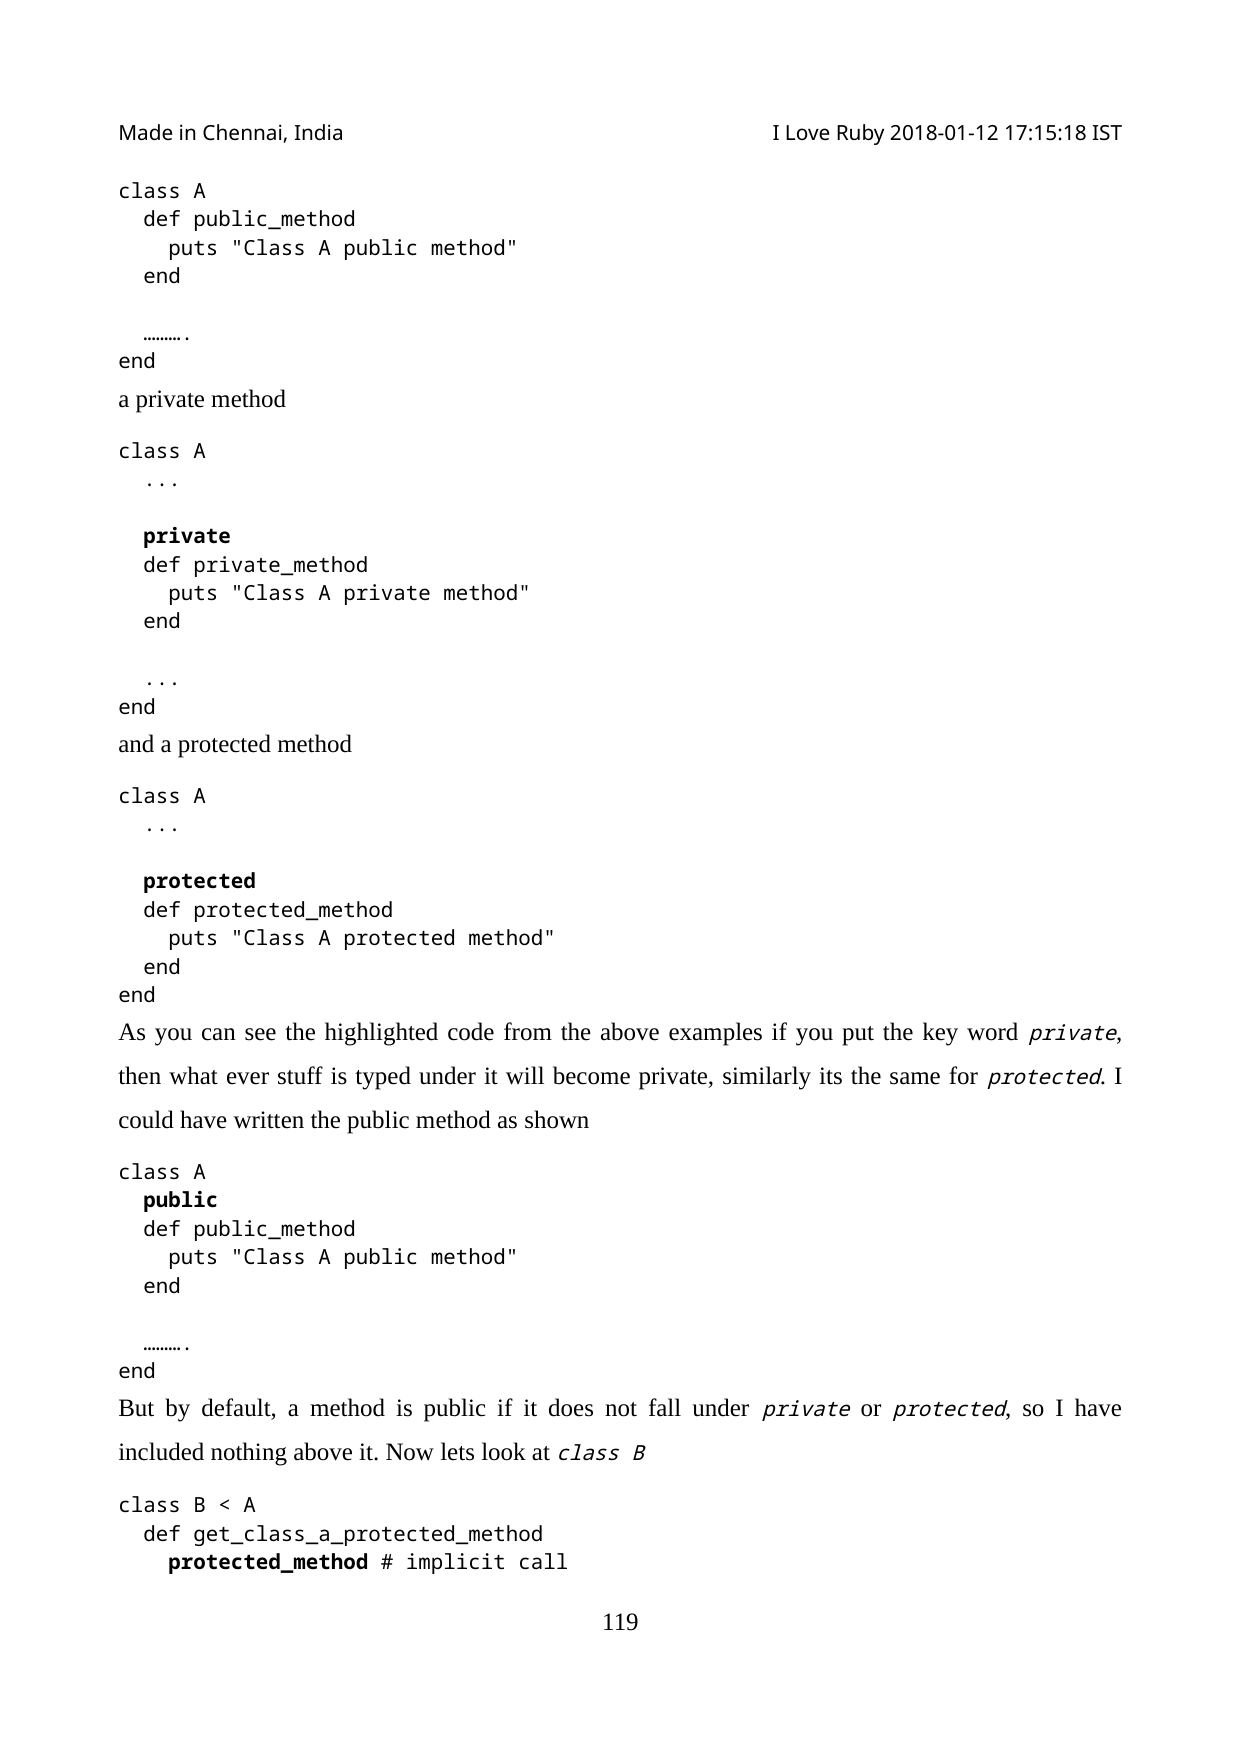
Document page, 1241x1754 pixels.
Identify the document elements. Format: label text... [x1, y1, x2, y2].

text a private method [118, 384, 1122, 413]
text protected [118, 866, 1122, 895]
text ………. [118, 1328, 1122, 1356]
text def private_method [118, 550, 1122, 578]
text end [118, 980, 1122, 1009]
text end [118, 952, 1122, 980]
text end [118, 261, 1122, 290]
text end [118, 692, 1122, 720]
text ... [118, 663, 1122, 692]
text class A [118, 176, 1122, 204]
text puts "Class A public method" [118, 233, 1122, 261]
text def get_class_a_protected_method [118, 1519, 1122, 1547]
text puts "Class A public method" [118, 1242, 1122, 1271]
text ... [118, 809, 1122, 838]
text public [118, 1186, 1122, 1214]
text ... [118, 464, 1122, 493]
text class A [118, 1157, 1122, 1186]
text class A [118, 781, 1122, 809]
text end [118, 1271, 1122, 1299]
text def public_method [118, 1214, 1122, 1242]
text puts "Class A private method" [118, 578, 1122, 607]
text class A [118, 436, 1122, 464]
text end [118, 347, 1122, 375]
text As you can see the highlighted code from the above examples if you put the key word private, then what ever stuff is typed under it will become private, similarly its the same for protected. I could have written the public method as shown [118, 1017, 1122, 1134]
text protected_method # implicit call [118, 1547, 1122, 1576]
text end [118, 607, 1122, 635]
text and a protected method [118, 729, 1122, 758]
text end [118, 1356, 1122, 1385]
text def protected_method [118, 895, 1122, 923]
text private [118, 521, 1122, 550]
text def public_method [118, 204, 1122, 233]
text ………. [118, 318, 1122, 347]
text But by default, a method is public if it does not fall under private or protected, so I have included nothing above it. Now lets look at class B [118, 1393, 1122, 1467]
text puts "Class A protected method" [118, 923, 1122, 952]
text class B < A [118, 1490, 1122, 1519]
